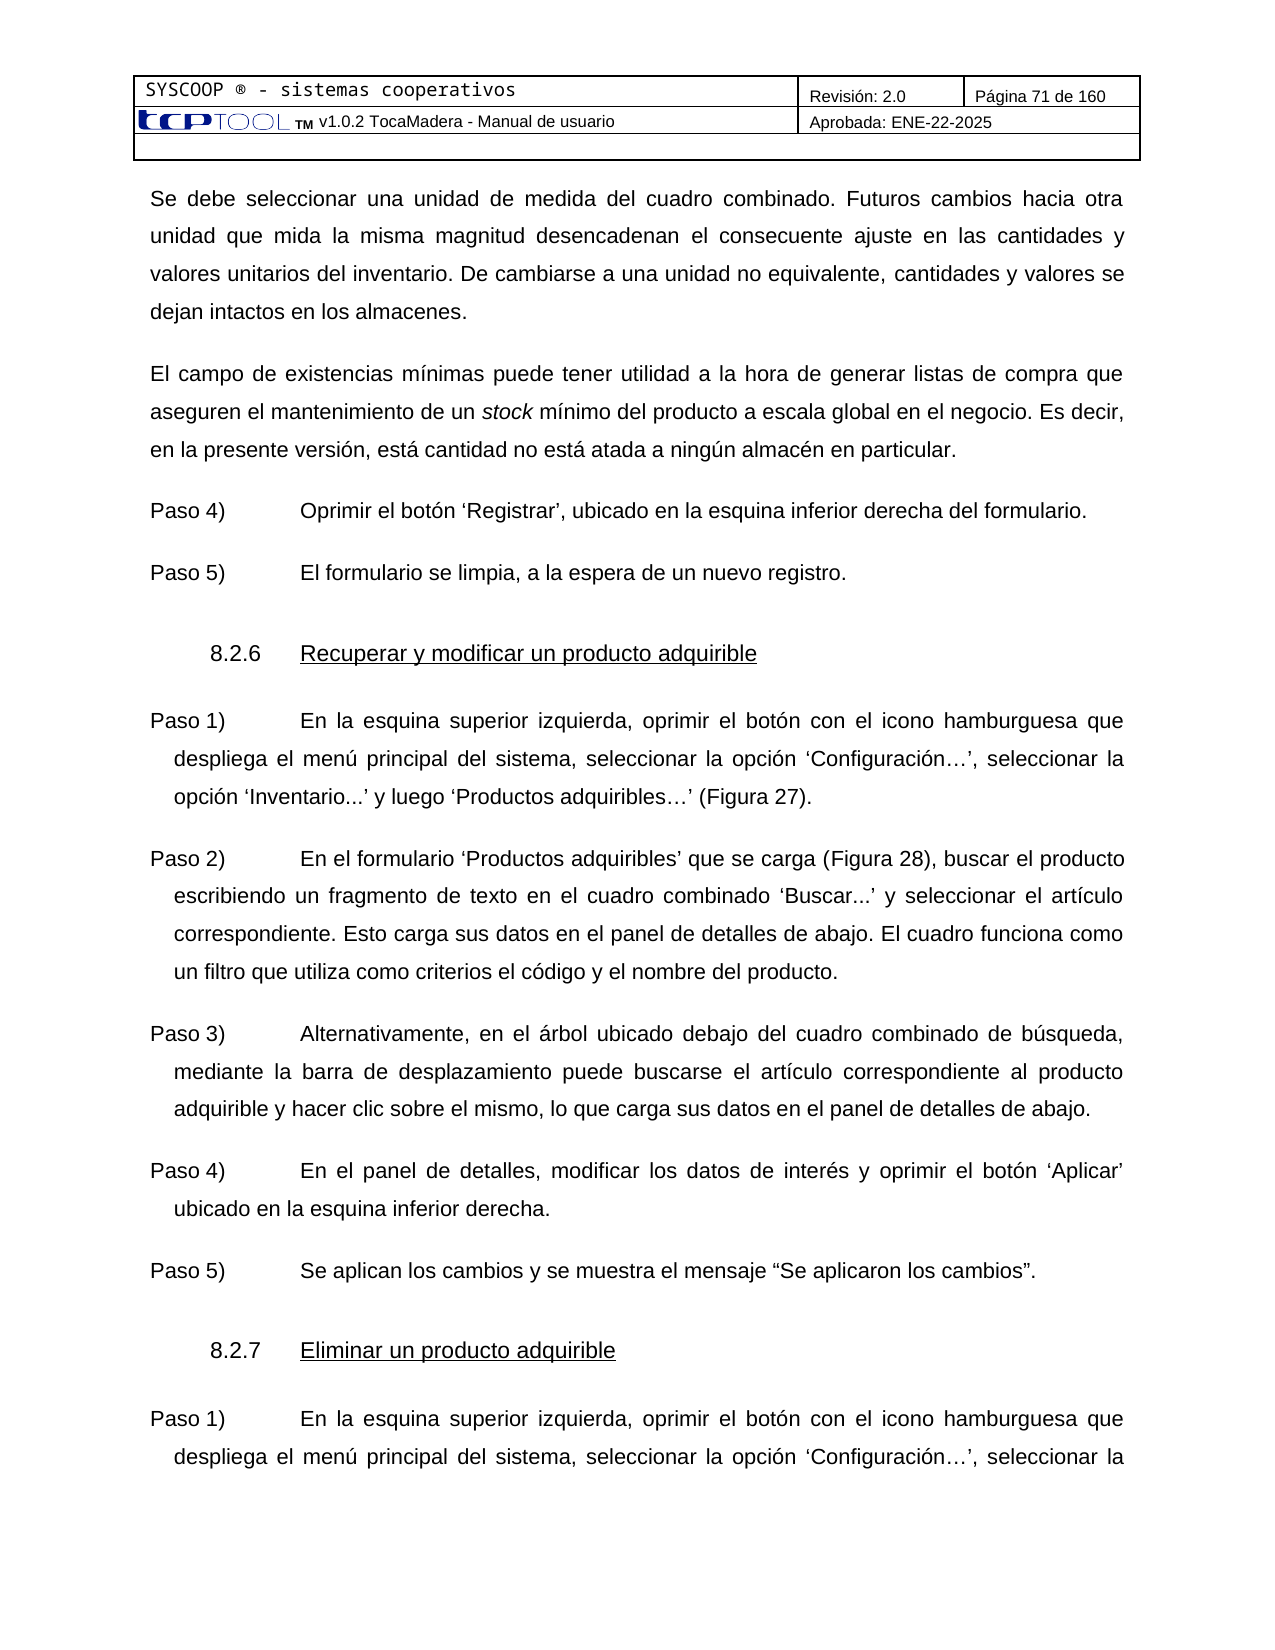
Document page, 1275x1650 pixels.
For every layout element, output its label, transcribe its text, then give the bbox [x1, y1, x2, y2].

text El campo de existencias mínimas puede tener utilidad a la hora de generar listas de compra que aseguren el mantenimiento de un stock mínimo del producto a escala global en el negocio. Es decir, en la presente versión, está cantidad no está atada a ningún almacén en particular. [150, 361, 1125, 462]
text Se debe seleccionar una unidad de medida del cuadro combinado. Futuros cambios hacia otra unidad que mida la misma magnitud desencadenan el consecuente ajuste en las cantidades y valores unitarios del inventario. De cambiarse a una unidad no equivalente, cantidades y valores se dejan intactos en los almacenes. [150, 186, 1125, 324]
list En el panel de detalles, modificar los datos de interés y oprimir el botón ‘Aplicar’ ubicado en la esquina inferior derecha. [150, 1158, 1125, 1221]
list En la esquina superior izquierda, oprimir el botón con el icono hamburguesa que despliega el menú principal del sistema, seleccionar la opción ‘Configuración…’, seleccionar la [150, 1406, 1125, 1469]
list El formulario se limpia, a la espera de un nuevo registro. [150, 560, 1125, 585]
list Oprimir el botón ‘Registrar’, ubicado en la esquina inferior derecha del formulario. [150, 498, 1125, 523]
list En el formulario ‘Productos adquiribles’ que se carga (Figura 28), buscar el producto escribiendo un fragmento de texto en el cuadro combinado ‘Buscar...’ y seleccionar el artículo correspondiente. Esto carga sus datos en el panel de detalles de abajo. El cuadro funciona como un filtro que utiliza como criterios el código y el nombre del producto. [150, 846, 1125, 984]
picture [138, 110, 290, 130]
subtitle Recuperar y modificar un producto adquirible [210, 640, 1125, 666]
list Se aplican los cambios y se muestra el mensaje “Se aplicaron los cambios”. [150, 1258, 1125, 1283]
list En la esquina superior izquierda, oprimir el botón con el icono hamburguesa que despliega el menú principal del sistema, seleccionar la opción ‘Configuración…’, seleccionar la opción ‘Inventario...’ y luego ‘Productos adquiribles…’ (Figura 27). [150, 708, 1125, 809]
subtitle Eliminar un producto adquirible [210, 1337, 1125, 1364]
list Alternativamente, en el árbol ubicado debajo del cuadro combinado de búsqueda, mediante la barra de desplazamiento puede buscarse el artículo correspondiente al producto adquirible y hacer clic sobre el mismo, lo que carga sus datos en el panel de detalles de abajo. [150, 1021, 1125, 1122]
